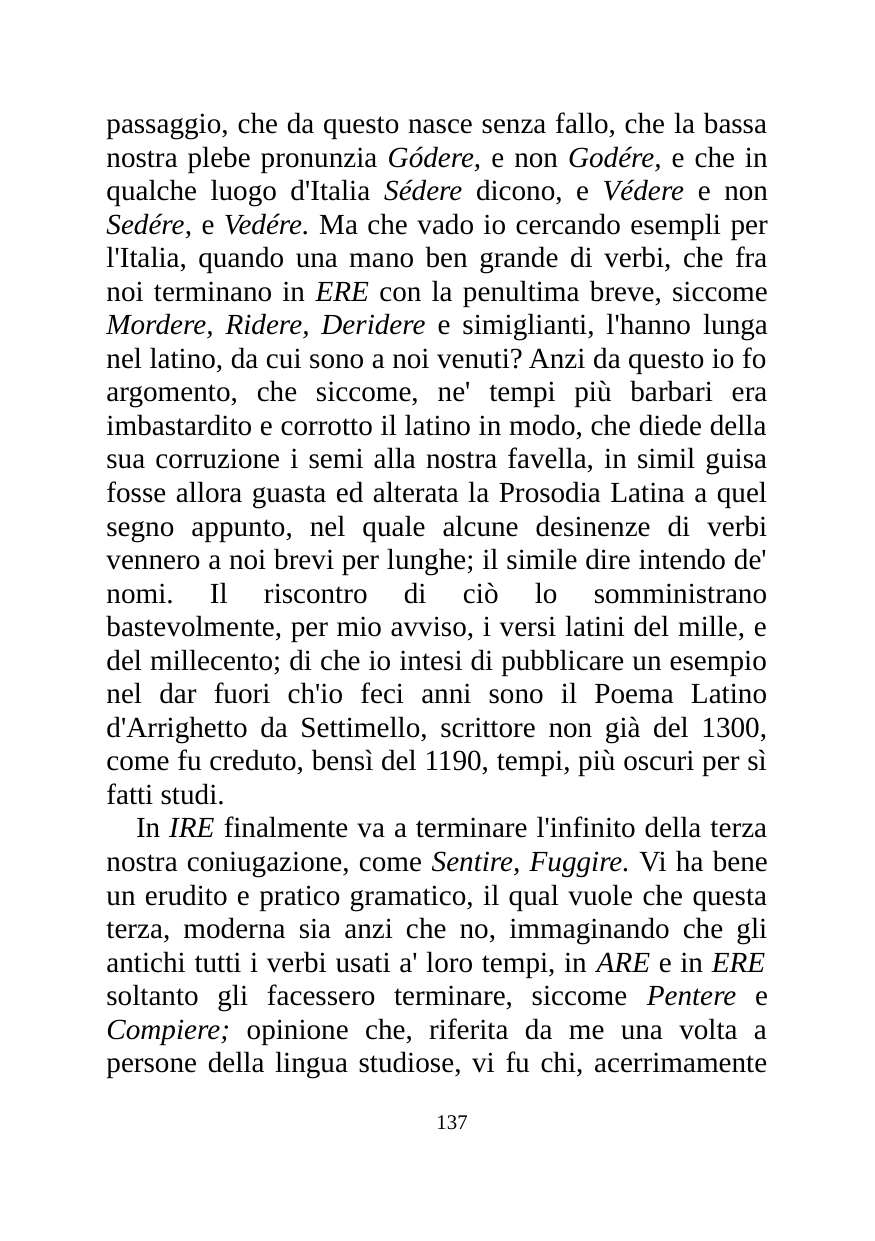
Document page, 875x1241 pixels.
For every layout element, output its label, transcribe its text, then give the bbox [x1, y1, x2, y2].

text passaggio, che da questo nasce senza fallo, che la bassa nostra plebe pronunzia Gódere, e non Godére, e che in qualche luogo d'Italia Sédere dicono, e Védere e non Sedére, e Vedére. Ma che vado io cercando esempli per l'Italia, quando una mano ben grande di verbi, che fra noi terminano in ERE con la penultima breve, siccome Mordere, Ridere, Deridere e simiglianti, l'hanno lunga nel latino, da cui sono a noi venuti? Anzi da questo io fo argomento, che siccome, ne' tempi più barbari era imbastardito e corrotto il latino in modo, che diede della sua corruzione i semi alla nostra favella, in simil guisa fosse allora guasta ed alterata la Prosodia Latina a quel segno appunto, nel quale alcune desinenze di verbi vennero a noi brevi per lunghe; il simile dire intendo de' nomi. Il riscontro di ciò lo somministrano bastevolmente, per mio avviso, i versi latini del mille, e del millecento; di che io intesi di pubblicare un esempio nel dar fuori ch'io feci anni sono il Poema Latino d'Arrighetto da Settimello, scrittore non già del 1300, come fu creduto, bensì del 1190, tempi, più oscuri per sì fatti studi. [106, 106, 768, 811]
text In IRE finalmente va a terminare l'infinito della terza nostra coniugazione, come Sentire, Fuggire. Vi ha bene un erudito e pratico gramatico, il qual vuole che questa terza, moderna sia anzi che no, immaginando che gli antichi tutti i verbi usati a' loro tempi, in ARE e in ERE soltanto gli facessero terminare, siccome Pentere e Compiere; opinione che, riferita da me una volta a persone della lingua studiose, vi fu chi, acerrimamente [106, 811, 768, 1079]
